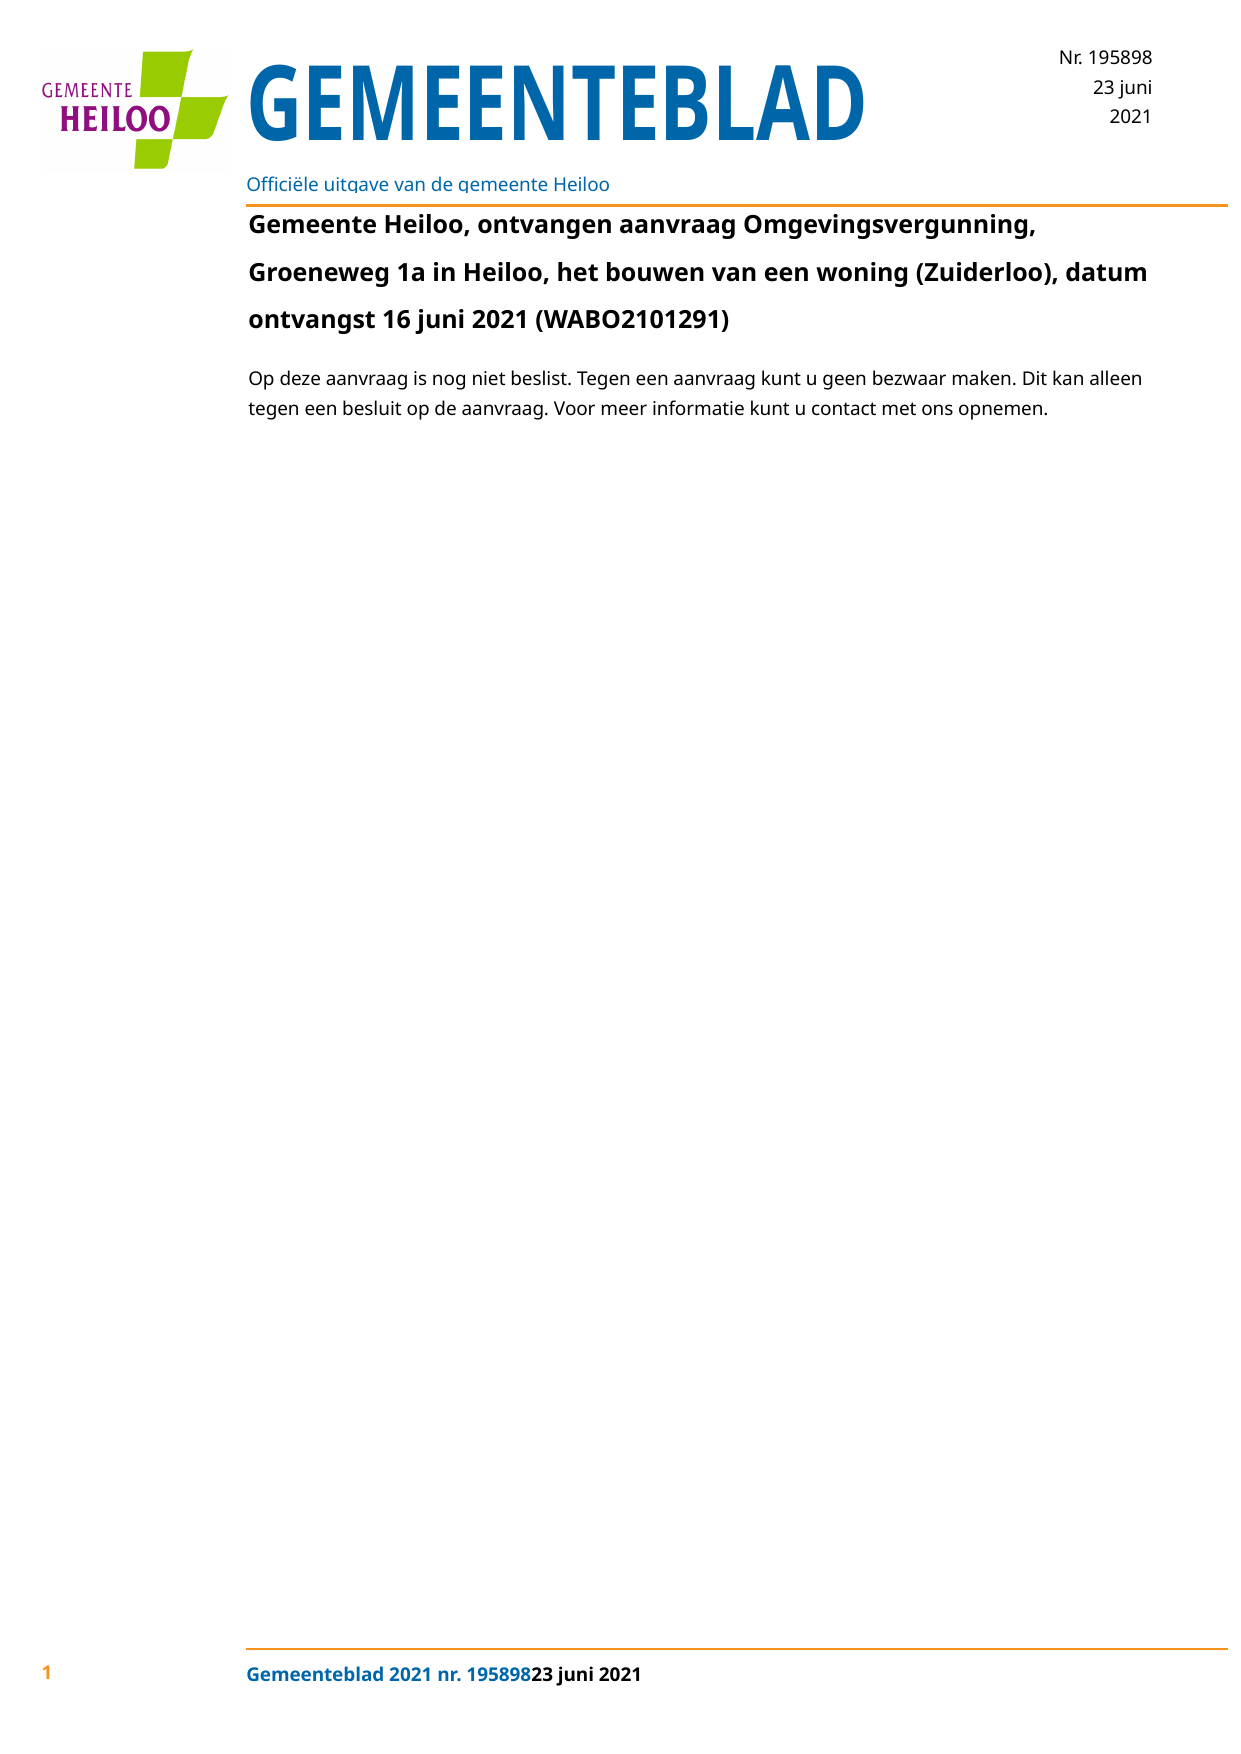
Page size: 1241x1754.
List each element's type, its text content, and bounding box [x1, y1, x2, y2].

text Op deze aanvraag is nog niet beslist. Tegen een aanvraag kunt u geen bezwaar maken. Dit kan alleen tegen een besluit op de aanvraag. Voor meer informatie kunt u contact met ons opnemen. [248, 366, 1152, 421]
text Gemeente Heiloo, ontvangen aanvraag Omgevingsvergunning, Groeneweg 1a in Heiloo, het bouwen van een woning (Zuiderloo), datum ontvangst 16 juni 2021 (WABO2101291) [248, 207, 1152, 336]
picture [41, 47, 231, 172]
